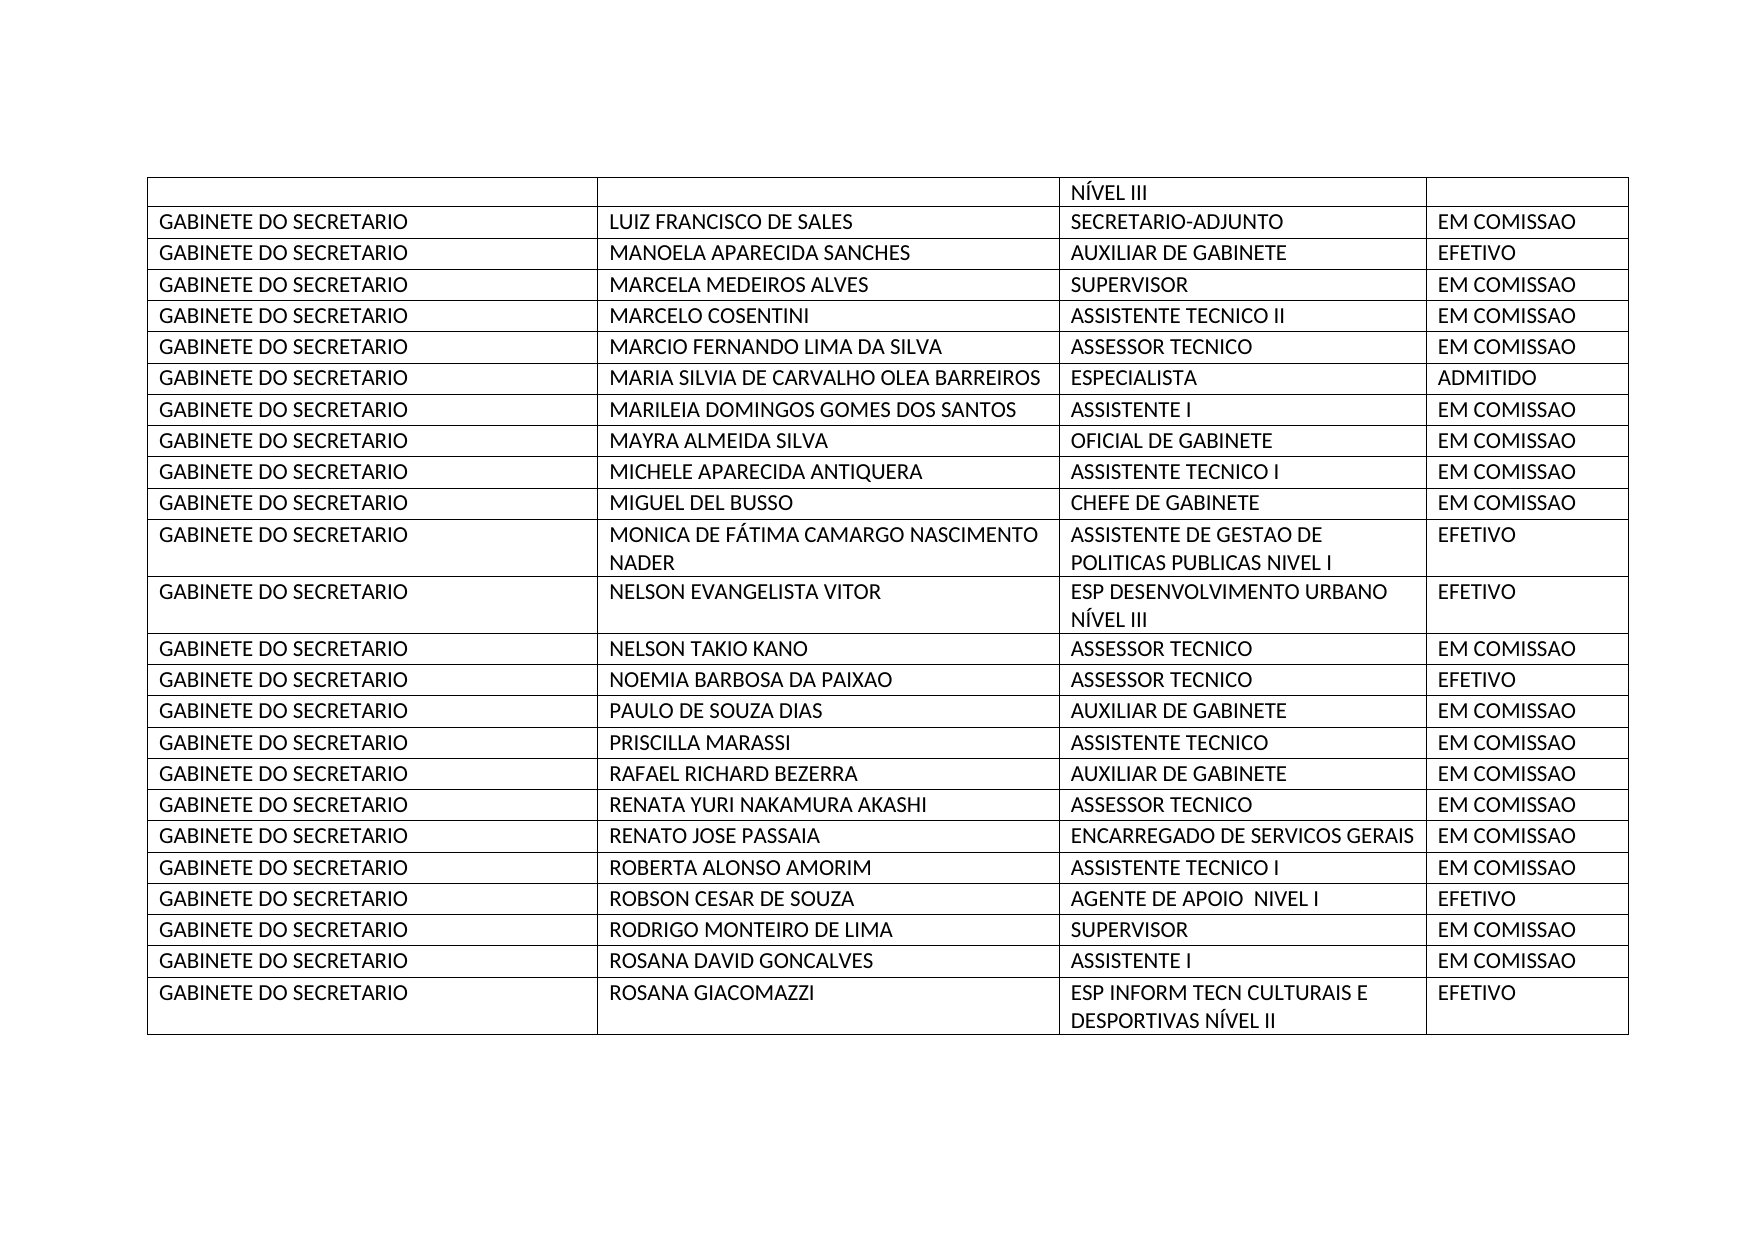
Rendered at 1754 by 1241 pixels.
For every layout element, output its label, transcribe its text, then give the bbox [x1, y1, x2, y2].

table_cell MARCELA MEDEIROS ALVES [598, 270, 1059, 300]
table_cell MARCIO FERNANDO LIMA DA SILVA [598, 332, 1059, 362]
table_cell GABINETE DO SECRETARIO [148, 790, 597, 820]
table_cell ASSISTENTE DE GESTAO DE POLITICAS PUBLICAS NIVEL I [1060, 520, 1426, 576]
table_cell SUPERVISOR [1060, 270, 1426, 300]
table_cell SUPERVISOR [1060, 915, 1426, 945]
table_cell [598, 178, 1059, 206]
table_cell EM COMISSAO [1427, 301, 1628, 331]
table_cell EFETIVO [1427, 978, 1628, 1034]
table_cell EFETIVO [1427, 577, 1628, 633]
table_cell EFETIVO [1427, 665, 1628, 695]
table_cell ASSISTENTE I [1060, 946, 1426, 977]
table_cell SECRETARIO-ADJUNTO [1060, 207, 1426, 237]
table_cell NELSON EVANGELISTA VITOR [598, 577, 1059, 633]
table_cell GABINETE DO SECRETARIO [148, 301, 597, 331]
table_cell ASSISTENTE TECNICO I [1060, 457, 1426, 487]
table_cell EM COMISSAO [1427, 790, 1628, 820]
table_cell MANOELA APARECIDA SANCHES [598, 239, 1059, 269]
table_cell EM COMISSAO [1427, 332, 1628, 362]
table_cell GABINETE DO SECRETARIO [148, 489, 597, 519]
table_cell GABINETE DO SECRETARIO [148, 696, 597, 727]
table_cell GABINETE DO SECRETARIO [148, 207, 597, 237]
table_cell ASSESSOR TECNICO [1060, 634, 1426, 664]
table_cell ASSESSOR TECNICO [1060, 665, 1426, 695]
table_cell AUXILIAR DE GABINETE [1060, 696, 1426, 727]
table_cell EM COMISSAO [1427, 207, 1628, 237]
table_cell GABINETE DO SECRETARIO [148, 728, 597, 758]
table_cell GABINETE DO SECRETARIO [148, 426, 597, 456]
table_cell ROBSON CESAR DE SOUZA [598, 884, 1059, 914]
table_cell GABINETE DO SECRETARIO [148, 332, 597, 362]
table_cell RENATA YURI NAKAMURA AKASHI [598, 790, 1059, 820]
table_cell AGENTE DE APOIO NIVEL I [1060, 884, 1426, 914]
table_cell EM COMISSAO [1427, 853, 1628, 883]
table_cell LUIZ FRANCISCO DE SALES [598, 207, 1059, 237]
table_cell GABINETE DO SECRETARIO [148, 520, 597, 576]
table_cell MARCELO COSENTINI [598, 301, 1059, 331]
table_cell MAYRA ALMEIDA SILVA [598, 426, 1059, 456]
table_cell NÍVEL III [1060, 178, 1426, 206]
table_cell GABINETE DO SECRETARIO [148, 821, 597, 852]
table_cell GABINETE DO SECRETARIO [148, 364, 597, 394]
table_cell GABINETE DO SECRETARIO [148, 634, 597, 664]
table_cell PRISCILLA MARASSI [598, 728, 1059, 758]
table_cell GABINETE DO SECRETARIO [148, 665, 597, 695]
table_cell EM COMISSAO [1427, 821, 1628, 852]
table_cell EFETIVO [1427, 520, 1628, 576]
table_cell EM COMISSAO [1427, 395, 1628, 425]
table_cell ESP INFORM TECN CULTURAIS E DESPORTIVAS NÍVEL II [1060, 978, 1426, 1034]
table_cell EM COMISSAO [1427, 634, 1628, 664]
table_cell NOEMIA BARBOSA DA PAIXAO [598, 665, 1059, 695]
table_cell EM COMISSAO [1427, 489, 1628, 519]
table_cell ROSANA GIACOMAZZI [598, 978, 1059, 1034]
table_cell EM COMISSAO [1427, 696, 1628, 727]
table_cell GABINETE DO SECRETARIO [148, 457, 597, 487]
table_cell NELSON TAKIO KANO [598, 634, 1059, 664]
table_cell ROSANA DAVID GONCALVES [598, 946, 1059, 977]
table_cell RODRIGO MONTEIRO DE LIMA [598, 915, 1059, 945]
table_cell EM COMISSAO [1427, 457, 1628, 487]
table_cell MIGUEL DEL BUSSO [598, 489, 1059, 519]
table_cell ADMITIDO [1427, 364, 1628, 394]
table_cell AUXILIAR DE GABINETE [1060, 759, 1426, 789]
table_cell GABINETE DO SECRETARIO [148, 577, 597, 633]
table_cell ASSESSOR TECNICO [1060, 790, 1426, 820]
table_cell GABINETE DO SECRETARIO [148, 270, 597, 300]
table_cell [148, 178, 597, 206]
table_cell MARIA SILVIA DE CARVALHO OLEA BARREIROS [598, 364, 1059, 394]
table_cell PAULO DE SOUZA DIAS [598, 696, 1059, 727]
table_cell GABINETE DO SECRETARIO [148, 759, 597, 789]
table_cell RAFAEL RICHARD BEZERRA [598, 759, 1059, 789]
table_cell EM COMISSAO [1427, 426, 1628, 456]
table_cell EFETIVO [1427, 884, 1628, 914]
table_cell GABINETE DO SECRETARIO [148, 884, 597, 914]
table_cell MONICA DE FÁTIMA CAMARGO NASCIMENTO NADER [598, 520, 1059, 576]
table_cell EM COMISSAO [1427, 728, 1628, 758]
table_cell GABINETE DO SECRETARIO [148, 395, 597, 425]
table_cell AUXILIAR DE GABINETE [1060, 239, 1426, 269]
table_cell [1427, 178, 1628, 206]
table_cell ESPECIALISTA [1060, 364, 1426, 394]
table_cell ASSESSOR TECNICO [1060, 332, 1426, 362]
table_cell MARILEIA DOMINGOS GOMES DOS SANTOS [598, 395, 1059, 425]
table_cell GABINETE DO SECRETARIO [148, 853, 597, 883]
table_cell ASSISTENTE TECNICO [1060, 728, 1426, 758]
table_cell EM COMISSAO [1427, 759, 1628, 789]
table_cell ROBERTA ALONSO AMORIM [598, 853, 1059, 883]
table_cell ASSISTENTE I [1060, 395, 1426, 425]
table_cell EM COMISSAO [1427, 915, 1628, 945]
table_cell EFETIVO [1427, 239, 1628, 269]
table_cell ASSISTENTE TECNICO II [1060, 301, 1426, 331]
table_cell OFICIAL DE GABINETE [1060, 426, 1426, 456]
table_cell EM COMISSAO [1427, 946, 1628, 977]
table_cell ENCARREGADO DE SERVICOS GERAIS [1060, 821, 1426, 852]
table_cell ASSISTENTE TECNICO I [1060, 853, 1426, 883]
table_cell GABINETE DO SECRETARIO [148, 946, 597, 977]
table_cell ESP DESENVOLVIMENTO URBANO NÍVEL III [1060, 577, 1426, 633]
table_cell MICHELE APARECIDA ANTIQUERA [598, 457, 1059, 487]
table_cell GABINETE DO SECRETARIO [148, 239, 597, 269]
table_cell CHEFE DE GABINETE [1060, 489, 1426, 519]
table_cell RENATO JOSE PASSAIA [598, 821, 1059, 852]
table_cell EM COMISSAO [1427, 270, 1628, 300]
table_cell GABINETE DO SECRETARIO [148, 978, 597, 1034]
table_cell GABINETE DO SECRETARIO [148, 915, 597, 945]
